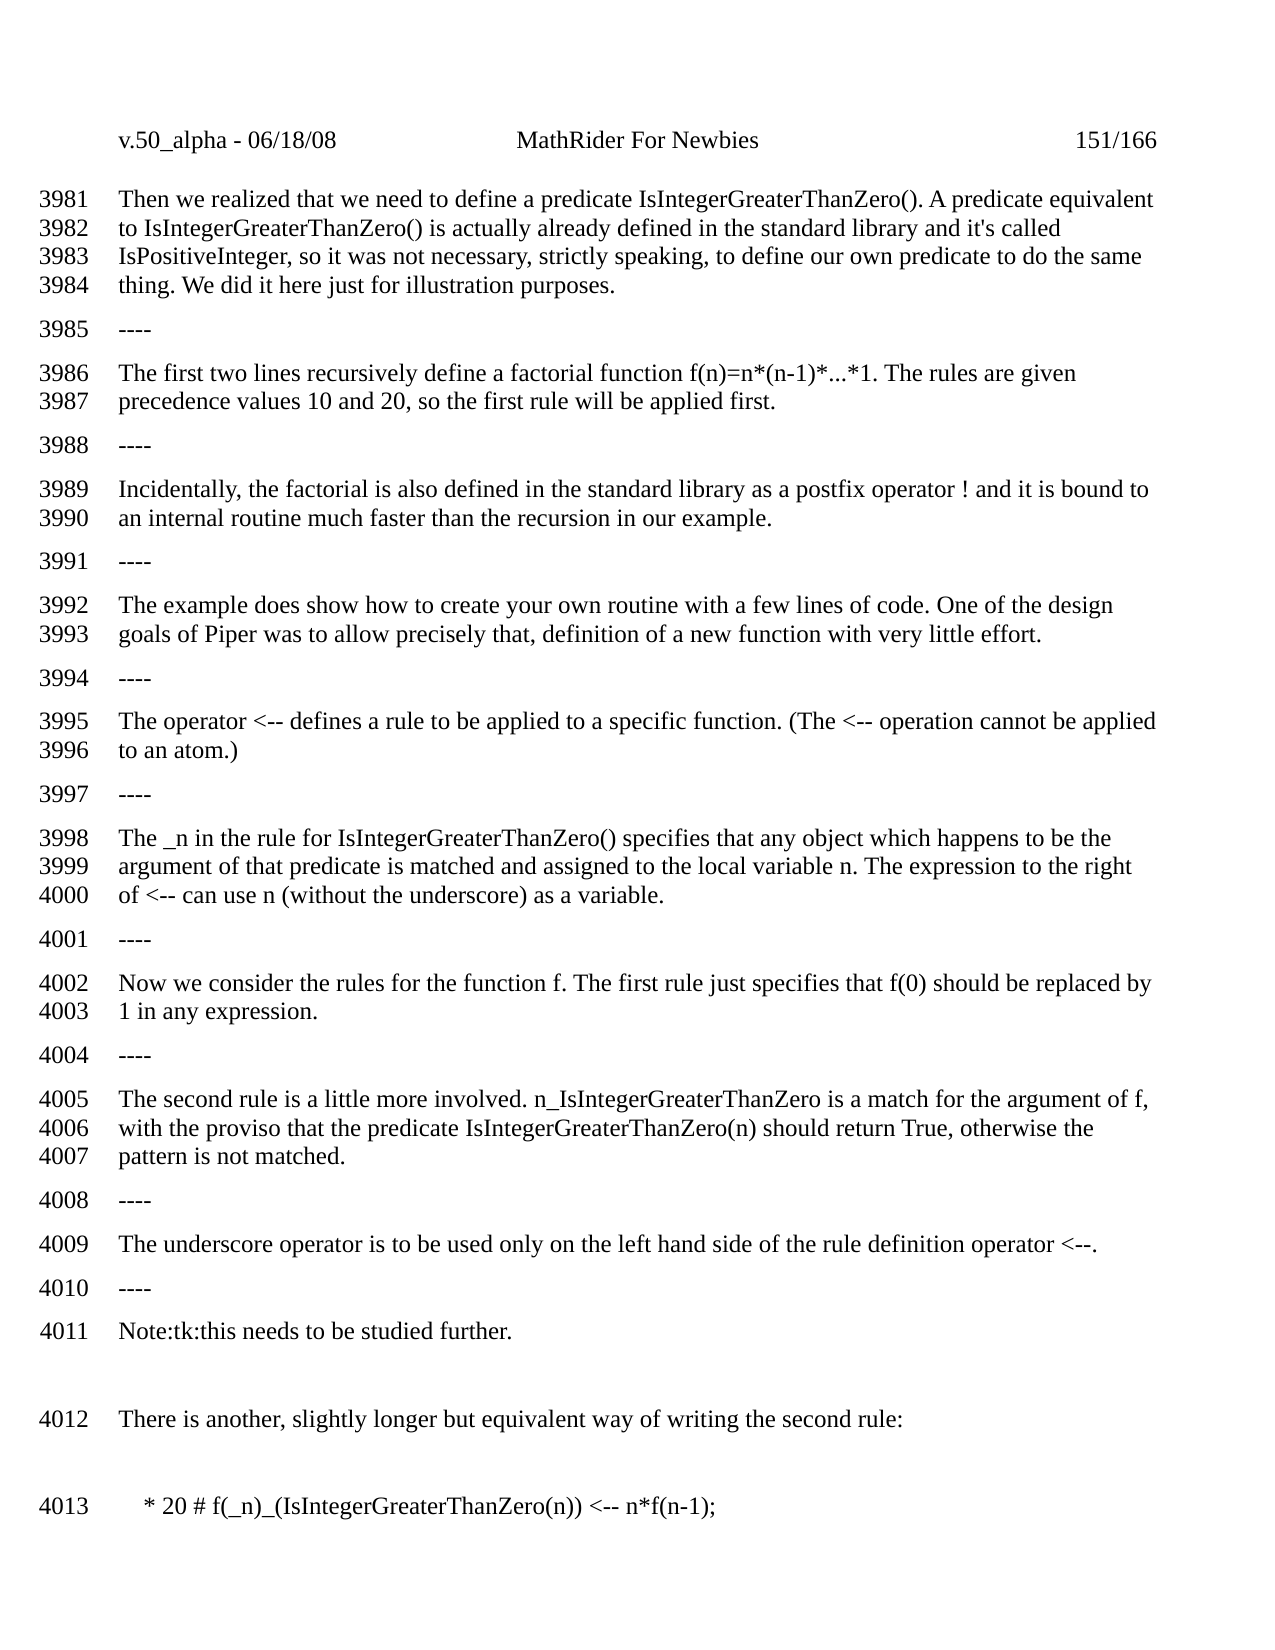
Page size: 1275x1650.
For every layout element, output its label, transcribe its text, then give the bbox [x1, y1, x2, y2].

text Incidentally, the factorial is also defined in the standard library as a postfix operator ! and it is bound to an internal routine much faster than the recursion in our example. [118, 474, 1157, 531]
text Note:tk:this needs to be studied further. [118, 1316, 1157, 1345]
text ---- [118, 779, 1157, 808]
text The operator <-- defines a rule to be applied to a specific function. (The <-- operation cannot be applied to an atom.) [118, 706, 1157, 764]
text The _n in the rule for IsIntegerGreaterThanZero() specifies that any object which happens to be the argument of that predicate is matched and assigned to the local variable n. The expression to the right of <-- can use n (without the underscore) as a variable. [118, 823, 1157, 909]
text The example does show how to create your own routine with a few lines of code. One of the design goals of Piper was to allow precisely that, definition of a new function with very little effort. [118, 590, 1157, 648]
text Then we realized that we need to define a predicate IsIntegerGreaterThanZero(). A predicate equivalent to IsIntegerGreaterThanZero() is actually already defined in the standard library and it's called IsPositiveInteger, so it was not necessary, strictly speaking, to define our own predicate to do the same thing. We did it here just for illustration purposes. [118, 184, 1157, 299]
text The first two lines recursively define a factorial function f(n)=n*(n-1)*...*1. The rules are given precedence values 10 and 20, so the first rule will be applied first. [118, 358, 1157, 415]
text There is another, slightly longer but equivalent way of writing the second rule: [118, 1404, 1157, 1433]
text Now we consider the rules for the function f. The first rule just specifies that f(0) should be replaced by 1 in any expression. [118, 968, 1157, 1025]
text The underscore operator is to be used only on the left hand side of the rule definition operator <--. [118, 1229, 1157, 1258]
text ---- [118, 430, 1157, 459]
text ---- [118, 663, 1157, 691]
text ---- [118, 1185, 1157, 1214]
text ---- [118, 314, 1157, 343]
text The second rule is a little more involved. n_IsIntegerGreaterThanZero is a match for the argument of f, with the proviso that the predicate IsIntegerGreaterThanZero(n) should return True, otherwise the pattern is not matched. [118, 1084, 1157, 1170]
text ---- [118, 1273, 1157, 1301]
text ---- [118, 546, 1157, 575]
text * 20 # f(_n)_(IsIntegerGreaterThanZero(n)) <-- n*f(n-1); [118, 1491, 1157, 1520]
text ---- [118, 924, 1157, 953]
text ---- [118, 1040, 1157, 1069]
